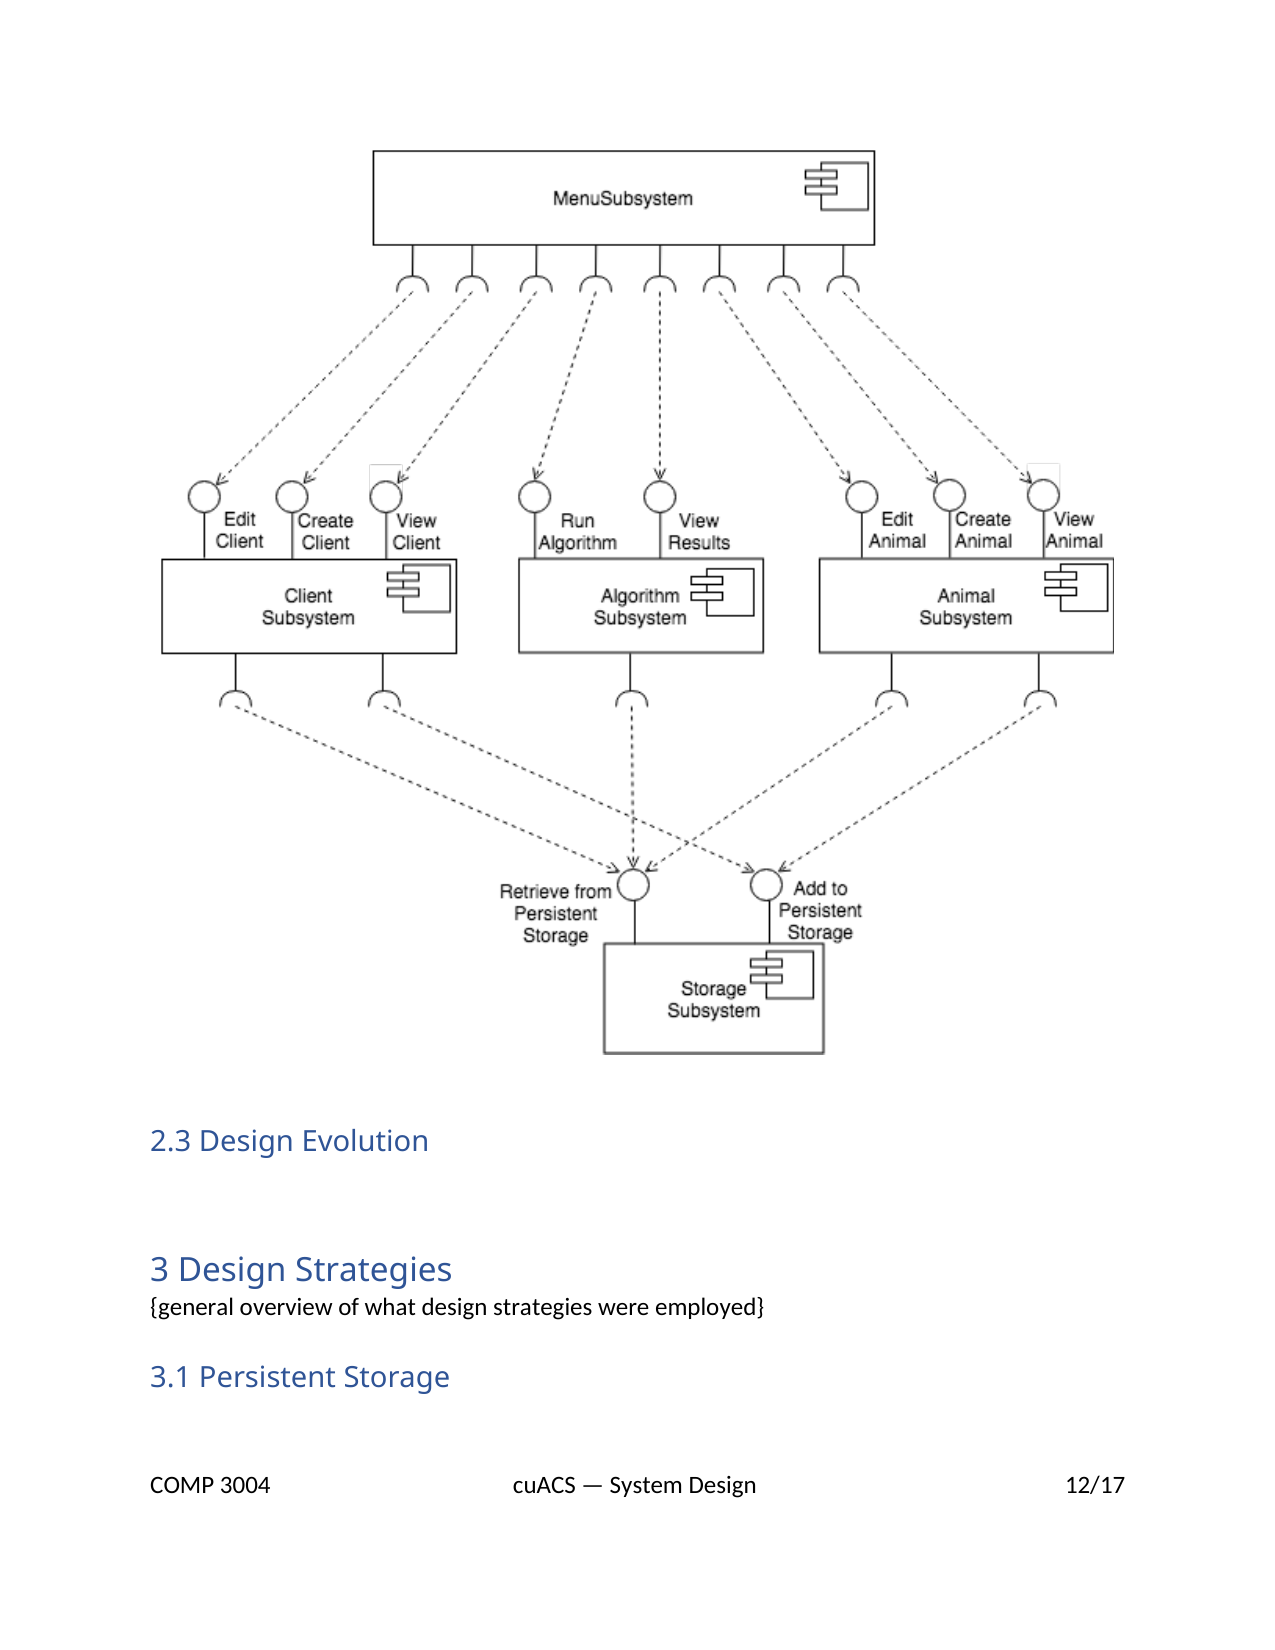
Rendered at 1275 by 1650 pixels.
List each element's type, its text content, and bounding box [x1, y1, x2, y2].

text {general overview of what design strategies were employed} [150, 1291, 1125, 1322]
subtitle 3 Design Strategies [150, 1246, 1125, 1291]
subtitle 3.1 Persistent Storage [150, 1356, 1125, 1396]
subtitle 2.3 Design Evolution [150, 1120, 1125, 1159]
picture [161, 150, 1114, 1055]
